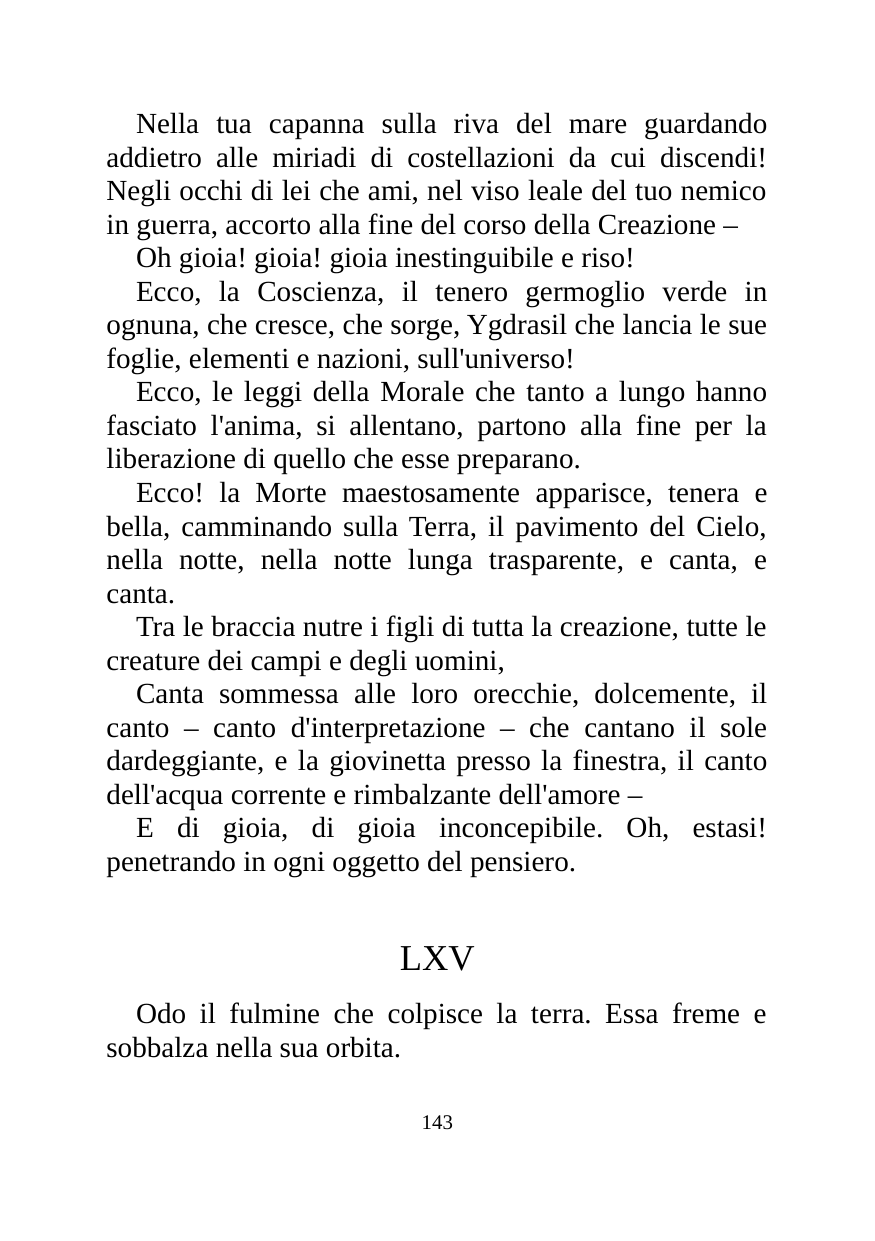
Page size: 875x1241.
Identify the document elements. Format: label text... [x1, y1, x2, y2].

text Tra le braccia nutre i figli di tutta la creazione, tutte le creature dei campi e degli uomini, [106, 609, 768, 676]
text Ecco, la Coscienza, il tenero germoglio verde in ognuna, che cresce, che sorge, Ygdrasil che lancia le sue foglie, elementi e nazioni, sull'universo! [106, 274, 768, 374]
text E di gioia, di gioia inconcepibile. Oh, estasi! penetrando in ogni oggetto del pensiero. [106, 811, 768, 878]
text Odo il fulmine che colpisce la terra. Essa freme e sobbalza nella sua orbita. [106, 996, 768, 1063]
text Nella tua capanna sulla riva del mare guardando addietro alle miriadi di costellazioni da cui discendi! Negli occhi di lei che ami, nel viso leale del tuo nemico in guerra, accorto alla fine del corso della Creazione – [106, 106, 768, 240]
text Ecco, le leggi della Morale che tanto a lungo hanno fasciato l'anima, si allentano, partono alla fine per la liberazione di quello che esse preparano. [106, 374, 768, 475]
text Oh gioia! gioia! gioia inestinguibile e riso! [106, 240, 768, 274]
subtitle LXV [106, 937, 768, 979]
text Canta sommessa alle loro orecchie, dolcemente, il canto – canto d'interpretazione – che cantano il sole dardeggiante, e la giovinetta presso la finestra, il canto dell'acqua corrente e rimbalzante dell'amore – [106, 676, 768, 811]
text Ecco! la Morte maestosamente apparisce, tenera e bella, camminando sulla Terra, il pavimento del Cielo, nella notte, nella notte lunga trasparente, e canta, e canta. [106, 475, 768, 609]
